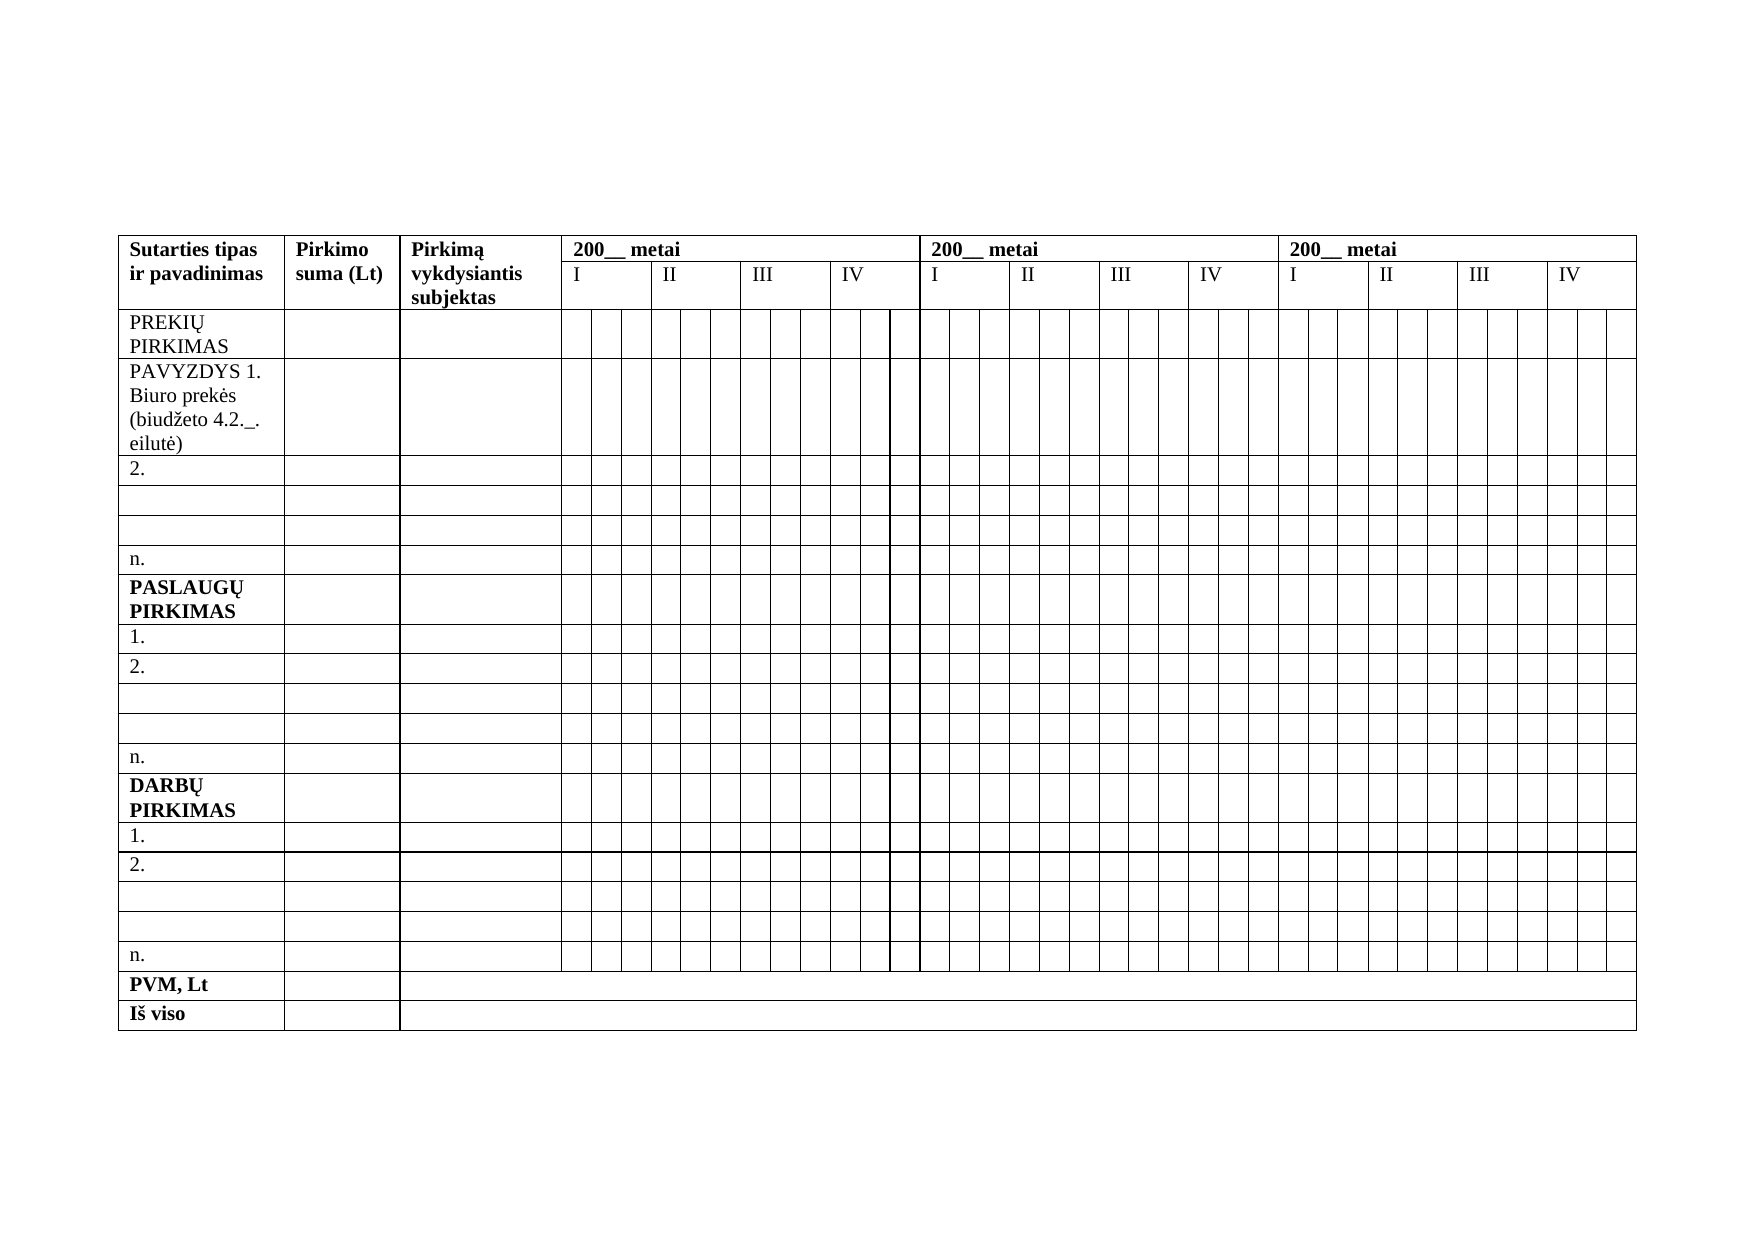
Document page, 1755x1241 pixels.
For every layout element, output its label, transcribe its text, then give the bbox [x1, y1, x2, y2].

table_cell [1428, 942, 1457, 971]
table_cell [1309, 546, 1337, 574]
table_cell [1070, 823, 1099, 851]
table_cell [1100, 575, 1128, 623]
table_cell [711, 486, 740, 515]
table_cell [950, 882, 979, 911]
table_cell [1100, 684, 1128, 713]
table_cell [1279, 310, 1308, 358]
table_cell [861, 654, 889, 683]
table_header 200__ metai [562, 236, 919, 261]
table_cell [1249, 853, 1278, 881]
table_cell [950, 744, 979, 772]
table_cell [1010, 823, 1039, 851]
table_cell [1369, 774, 1397, 822]
table_cell [1189, 310, 1218, 358]
table_cell [681, 853, 710, 881]
table_cell [741, 456, 770, 485]
table_cell [891, 575, 919, 623]
table_cell [1129, 912, 1158, 941]
table_cell [622, 359, 651, 455]
table_cell [652, 714, 680, 743]
table_cell [980, 654, 1009, 683]
table_cell [562, 744, 591, 772]
table_cell Iš viso [119, 1001, 284, 1030]
table_cell [831, 456, 860, 485]
table_cell [921, 456, 949, 485]
table_cell [741, 912, 770, 941]
table_cell [1070, 882, 1099, 911]
table_cell [741, 654, 770, 683]
table_cell [401, 882, 561, 911]
table_cell [285, 942, 399, 971]
table_cell [1548, 359, 1577, 455]
table_cell [622, 625, 651, 653]
table_cell [831, 546, 860, 574]
table_cell [1488, 684, 1517, 713]
table_cell [1458, 942, 1487, 971]
table_cell [741, 774, 770, 822]
table_cell [681, 714, 710, 743]
table_cell [831, 359, 860, 455]
table_cell [1458, 359, 1487, 455]
table_cell [831, 942, 860, 971]
table_cell [921, 310, 949, 358]
table_cell [1458, 853, 1487, 881]
table_cell PREKIŲ PIRKIMAS [119, 310, 284, 358]
table_cell [1518, 359, 1547, 455]
table_cell [1338, 744, 1368, 772]
table_cell n. [119, 546, 284, 574]
table_cell [652, 486, 680, 515]
table_cell [980, 575, 1009, 623]
table_cell [622, 684, 651, 713]
table_cell [562, 310, 591, 358]
table_cell [1607, 823, 1636, 851]
table_cell [1369, 486, 1397, 515]
table_cell [950, 823, 979, 851]
table_cell [592, 546, 621, 574]
table_cell [861, 744, 889, 772]
table_cell [1279, 912, 1308, 941]
table_cell [681, 684, 710, 713]
table_cell [1309, 456, 1337, 485]
table_cell [1518, 912, 1547, 941]
table_cell [1279, 516, 1308, 544]
table_cell [950, 359, 979, 455]
table_cell [1040, 774, 1069, 822]
table_cell [771, 912, 800, 941]
table_cell [1338, 625, 1368, 653]
table_cell [1338, 684, 1368, 713]
table_cell [1398, 456, 1427, 485]
table_cell n. [119, 744, 284, 772]
table_cell [1219, 714, 1248, 743]
table_cell [285, 972, 399, 1000]
table_cell [1548, 456, 1577, 485]
table_cell [1100, 714, 1128, 743]
table_cell [1548, 684, 1577, 713]
table_cell [1458, 575, 1487, 623]
table_cell [401, 774, 561, 822]
table_cell [741, 310, 770, 358]
table_cell [1338, 882, 1368, 911]
table_cell [1578, 310, 1606, 358]
table_cell [711, 853, 740, 881]
table_cell [681, 546, 710, 574]
table_cell [1518, 546, 1547, 574]
table_cell [1458, 823, 1487, 851]
table_cell II [1369, 262, 1457, 309]
table_cell [401, 486, 561, 515]
table_cell [562, 684, 591, 713]
table_cell [1249, 744, 1278, 772]
table_cell [950, 486, 979, 515]
table_cell [921, 912, 949, 941]
table_cell [1518, 456, 1547, 485]
table_cell [1488, 625, 1517, 653]
table_cell [652, 575, 680, 623]
table_cell [652, 359, 680, 455]
table_cell [1100, 359, 1128, 455]
table_cell [1518, 744, 1547, 772]
table_cell [285, 516, 399, 544]
table_cell [1010, 516, 1039, 544]
table_cell [771, 942, 800, 971]
table_cell [891, 486, 919, 515]
table_cell [1129, 942, 1158, 971]
table_cell [1070, 942, 1099, 971]
table_cell [1488, 853, 1517, 881]
table_cell [1279, 882, 1308, 911]
table_cell [861, 486, 889, 515]
table_cell [1338, 942, 1368, 971]
table_cell [1159, 853, 1188, 881]
table_cell [1398, 942, 1427, 971]
table_cell [831, 575, 860, 623]
table_cell [1548, 714, 1577, 743]
table_cell [1129, 823, 1158, 851]
table_cell [1040, 654, 1069, 683]
table_cell [1309, 625, 1337, 653]
table_cell [285, 774, 399, 822]
table_cell [1338, 546, 1368, 574]
table_cell [861, 684, 889, 713]
table_cell [801, 625, 830, 653]
table_cell [1159, 516, 1188, 544]
table_cell [1578, 359, 1606, 455]
table_cell [1010, 912, 1039, 941]
table_cell [950, 912, 979, 941]
table_cell [1607, 684, 1636, 713]
table_cell [980, 823, 1009, 851]
table_cell [861, 714, 889, 743]
table_cell [801, 942, 830, 971]
table_cell [622, 310, 651, 358]
table_cell [401, 456, 561, 485]
table_cell [1369, 882, 1397, 911]
table_cell [285, 310, 399, 358]
table_cell [741, 546, 770, 574]
table_cell [1040, 823, 1069, 851]
table_cell [401, 546, 561, 574]
table_cell [741, 516, 770, 544]
table_cell [980, 310, 1009, 358]
table_cell [401, 684, 561, 713]
table_cell [1309, 654, 1337, 683]
table_cell [861, 774, 889, 822]
table_cell [1518, 310, 1547, 358]
table_cell [921, 823, 949, 851]
table_cell [1488, 359, 1517, 455]
table_cell [1219, 516, 1248, 544]
table_cell [1428, 575, 1457, 623]
table_cell [921, 853, 949, 881]
table_cell [401, 823, 561, 851]
table_cell [562, 882, 591, 911]
table_cell [1488, 942, 1517, 971]
table_cell [1189, 546, 1218, 574]
table_cell [861, 853, 889, 881]
table_cell [1070, 546, 1099, 574]
table_cell [285, 654, 399, 683]
table_cell [1338, 774, 1368, 822]
table_cell [1010, 625, 1039, 653]
table_cell [681, 823, 710, 851]
table_cell [771, 575, 800, 623]
table_cell [1159, 744, 1188, 772]
table_cell [1488, 516, 1517, 544]
table_cell [1369, 853, 1397, 881]
table_cell [652, 744, 680, 772]
table_cell [681, 625, 710, 653]
table_cell [1458, 912, 1487, 941]
table_cell [592, 516, 621, 544]
table_cell [1159, 310, 1188, 358]
table_cell 2. [119, 456, 284, 485]
table_cell [592, 310, 621, 358]
table_cell [1040, 456, 1069, 485]
table_cell [285, 684, 399, 713]
table_cell [1428, 546, 1457, 574]
table_cell [652, 516, 680, 544]
table_cell [1338, 714, 1368, 743]
table_cell [861, 942, 889, 971]
table_cell [711, 654, 740, 683]
table_cell [1279, 546, 1308, 574]
table_cell [861, 823, 889, 851]
table_cell [1309, 823, 1337, 851]
table_cell [1518, 853, 1547, 881]
table_cell [1548, 882, 1577, 911]
table_cell [1398, 359, 1427, 455]
table_cell [1548, 774, 1577, 822]
table_cell [1129, 744, 1158, 772]
table_cell [652, 853, 680, 881]
table_cell [401, 1001, 1636, 1030]
table_cell [771, 714, 800, 743]
table_cell [1279, 684, 1308, 713]
table_cell [1398, 310, 1427, 358]
table_cell [1338, 823, 1368, 851]
table_cell [891, 882, 919, 911]
table_cell [1607, 654, 1636, 683]
table_cell [562, 853, 591, 881]
table_cell [1607, 546, 1636, 574]
table_cell [711, 456, 740, 485]
table_cell [921, 774, 949, 822]
table_cell [1548, 823, 1577, 851]
table_cell [1249, 359, 1278, 455]
table_cell [1219, 774, 1248, 822]
table_cell [891, 942, 919, 971]
table_cell [1249, 684, 1278, 713]
table_cell [1129, 684, 1158, 713]
table_cell [285, 456, 399, 485]
table_cell [1607, 882, 1636, 911]
table_cell [801, 575, 830, 623]
table_cell [891, 516, 919, 544]
table_cell I [1279, 262, 1368, 309]
table_cell I [921, 262, 1009, 309]
table_cell [1398, 575, 1427, 623]
table_cell [1607, 744, 1636, 772]
table_cell [1040, 310, 1069, 358]
table_cell [1249, 654, 1278, 683]
table_cell [592, 625, 621, 653]
table_cell [711, 942, 740, 971]
table_cell [401, 359, 561, 455]
table_cell [1249, 912, 1278, 941]
table_cell [562, 625, 591, 653]
table_cell [1189, 882, 1218, 911]
table_cell [1578, 882, 1606, 911]
table_cell [741, 359, 770, 455]
table_cell [1159, 714, 1188, 743]
table_cell [119, 882, 284, 911]
table_cell [1249, 625, 1278, 653]
table_cell [1010, 456, 1039, 485]
table_cell [1010, 310, 1039, 358]
table_cell [1607, 575, 1636, 623]
table_cell [950, 575, 979, 623]
table_cell [562, 359, 591, 455]
table_cell [1249, 774, 1278, 822]
table_cell [1189, 516, 1218, 544]
table_cell III [1458, 262, 1547, 309]
table_cell [1040, 486, 1069, 515]
table_cell [1040, 516, 1069, 544]
table_cell [1607, 456, 1636, 485]
table_cell [652, 310, 680, 358]
table_cell [622, 744, 651, 772]
table_cell [652, 942, 680, 971]
table_cell [1100, 823, 1128, 851]
table_cell [861, 625, 889, 653]
table_cell [771, 516, 800, 544]
table_cell [1010, 359, 1039, 455]
table_cell [1578, 823, 1606, 851]
table_cell [1249, 942, 1278, 971]
table_cell [1369, 546, 1397, 574]
table_cell [1548, 486, 1577, 515]
table_cell [652, 774, 680, 822]
table_cell [622, 486, 651, 515]
table_cell [119, 714, 284, 743]
table_cell [622, 575, 651, 623]
table_cell [980, 359, 1009, 455]
table_cell [711, 625, 740, 653]
table_cell [1428, 359, 1457, 455]
table_cell [1100, 310, 1128, 358]
table_cell [801, 912, 830, 941]
table_cell [1369, 744, 1397, 772]
table_cell [401, 625, 561, 653]
table_cell [1309, 359, 1337, 455]
table_cell [1100, 546, 1128, 574]
table_cell [801, 882, 830, 911]
table_cell [1369, 684, 1397, 713]
table_cell [1070, 359, 1099, 455]
table_cell [891, 546, 919, 574]
table_cell [1369, 456, 1397, 485]
table_cell [771, 359, 800, 455]
table_cell [1189, 714, 1218, 743]
table_cell [921, 359, 949, 455]
table_cell [1100, 625, 1128, 653]
table_cell [1189, 774, 1218, 822]
table_cell [1548, 942, 1577, 971]
table_cell [950, 310, 979, 358]
table_cell [1159, 684, 1188, 713]
table_cell [681, 575, 710, 623]
table_cell 2. [119, 853, 284, 881]
table_cell [1100, 942, 1128, 971]
table_cell [622, 882, 651, 911]
table_cell [1219, 823, 1248, 851]
table_cell [562, 823, 591, 851]
table_cell [1548, 516, 1577, 544]
table_cell [1010, 882, 1039, 911]
table_cell [1548, 853, 1577, 881]
table_cell [1070, 714, 1099, 743]
table_cell [1488, 774, 1517, 822]
table_cell [1189, 654, 1218, 683]
table_cell IV [1548, 262, 1636, 309]
table_cell [681, 882, 710, 911]
table_cell [980, 486, 1009, 515]
table_cell [771, 882, 800, 911]
table_cell [1010, 942, 1039, 971]
table_cell [1309, 684, 1337, 713]
table_cell [1578, 575, 1606, 623]
table_cell [1100, 774, 1128, 822]
table_cell [401, 714, 561, 743]
table_cell [1607, 310, 1636, 358]
table_cell [1279, 359, 1308, 455]
table_cell [950, 684, 979, 713]
table_cell [119, 684, 284, 713]
table_cell [1159, 654, 1188, 683]
table_cell [741, 486, 770, 515]
table_cell [1249, 546, 1278, 574]
table_cell [861, 882, 889, 911]
table_cell [950, 516, 979, 544]
table_cell [1548, 912, 1577, 941]
table_cell [1010, 684, 1039, 713]
table_cell [1070, 456, 1099, 485]
table_cell [681, 486, 710, 515]
table_cell [592, 823, 621, 851]
table_cell [562, 912, 591, 941]
table_cell [1279, 744, 1308, 772]
table_cell IV [831, 262, 919, 309]
table_cell [1398, 744, 1427, 772]
table_cell [1159, 456, 1188, 485]
table_cell [562, 575, 591, 623]
table_cell [831, 654, 860, 683]
table_cell [1548, 654, 1577, 683]
table_cell [831, 486, 860, 515]
table_cell [771, 625, 800, 653]
table_cell [1369, 310, 1397, 358]
table_cell [1219, 853, 1248, 881]
table_cell [1398, 516, 1427, 544]
table_cell [831, 744, 860, 772]
table_cell [1249, 882, 1278, 911]
table_cell [711, 912, 740, 941]
table_cell [1100, 456, 1128, 485]
table_cell [562, 654, 591, 683]
table_cell [1040, 575, 1069, 623]
table_cell [1309, 516, 1337, 544]
table_cell [1189, 684, 1218, 713]
table_cell [801, 774, 830, 822]
table_cell [1578, 774, 1606, 822]
table_cell [1607, 774, 1636, 822]
table_cell [980, 625, 1009, 653]
table_cell [1428, 654, 1457, 683]
table_cell [1578, 714, 1606, 743]
table_cell [891, 912, 919, 941]
table_cell II [652, 262, 740, 309]
table_cell [831, 882, 860, 911]
table_cell [801, 516, 830, 544]
table_cell [562, 774, 591, 822]
table_cell [1458, 684, 1487, 713]
table_cell [1309, 942, 1337, 971]
table_cell [592, 882, 621, 911]
table_cell [1279, 625, 1308, 653]
table_cell [950, 714, 979, 743]
table_cell [1518, 774, 1547, 822]
table_cell [622, 714, 651, 743]
table_cell [1040, 912, 1069, 941]
table_cell [861, 546, 889, 574]
table_cell [831, 684, 860, 713]
table_cell [1398, 654, 1427, 683]
table_cell [1518, 714, 1547, 743]
table_cell [1070, 654, 1099, 683]
table_cell [711, 823, 740, 851]
table_cell 1. [119, 823, 284, 851]
table_cell [891, 654, 919, 683]
table_cell [1189, 744, 1218, 772]
table_cell [1578, 684, 1606, 713]
table_cell [980, 516, 1009, 544]
table_cell [861, 516, 889, 544]
table_cell [1219, 575, 1248, 623]
table_cell 2. [119, 654, 284, 683]
table_cell PAVYZDYS 1. Biuro prekės (biudžeto 4.2._. eilutė) [119, 359, 284, 455]
table_cell [1010, 853, 1039, 881]
table_cell [1070, 684, 1099, 713]
table_cell [1428, 516, 1457, 544]
table_cell [1488, 546, 1517, 574]
table_cell [1100, 882, 1128, 911]
table_cell [401, 516, 561, 544]
table_cell [622, 546, 651, 574]
table_cell IV [1189, 262, 1278, 309]
table_cell [1309, 310, 1337, 358]
table_cell [741, 575, 770, 623]
table_cell [1219, 486, 1248, 515]
table_cell [592, 359, 621, 455]
table_cell [861, 912, 889, 941]
table_cell [711, 774, 740, 822]
table_cell [1369, 942, 1397, 971]
table_cell [1249, 310, 1278, 358]
table_cell [1040, 744, 1069, 772]
table_cell [1189, 853, 1218, 881]
table_cell [1219, 942, 1248, 971]
table_cell [1578, 516, 1606, 544]
table_cell [1219, 625, 1248, 653]
table_cell [1040, 684, 1069, 713]
table_cell [1488, 486, 1517, 515]
table_cell [1398, 625, 1427, 653]
table_cell [285, 714, 399, 743]
table_cell [891, 310, 919, 358]
table_cell [980, 942, 1009, 971]
table_cell [1369, 359, 1397, 455]
table_cell [119, 486, 284, 515]
table_cell [1279, 486, 1308, 515]
table_cell [592, 684, 621, 713]
table_cell [285, 359, 399, 455]
table_cell [741, 942, 770, 971]
table_cell [1458, 744, 1487, 772]
table_cell [592, 654, 621, 683]
table_cell [801, 310, 830, 358]
table_cell [1189, 625, 1218, 653]
table_cell [1219, 654, 1248, 683]
table_cell [1398, 853, 1427, 881]
table_cell n. [119, 942, 284, 971]
table_cell [1488, 575, 1517, 623]
table_cell [1249, 456, 1278, 485]
table_cell [921, 516, 949, 544]
table_cell [1578, 744, 1606, 772]
table_cell [891, 456, 919, 485]
table_cell [119, 516, 284, 544]
table_cell [801, 684, 830, 713]
table_cell [921, 942, 949, 971]
table_cell [1488, 823, 1517, 851]
table_cell [831, 310, 860, 358]
table_cell [1548, 744, 1577, 772]
table_cell [1010, 654, 1039, 683]
table_cell [921, 575, 949, 623]
table_cell [1070, 774, 1099, 822]
table_cell [1010, 714, 1039, 743]
table_cell [1129, 359, 1158, 455]
table_cell [1129, 516, 1158, 544]
table_cell [1369, 823, 1397, 851]
table_cell [401, 972, 1636, 1000]
table_cell [741, 853, 770, 881]
table_cell [1398, 684, 1427, 713]
table_cell [1040, 942, 1069, 971]
table_cell [1338, 654, 1368, 683]
table_cell [285, 882, 399, 911]
table_cell [1428, 486, 1457, 515]
table_cell [921, 546, 949, 574]
table_cell [562, 516, 591, 544]
table_cell [285, 744, 399, 772]
table_cell [1548, 546, 1577, 574]
table_cell [1369, 625, 1397, 653]
table_header Pirkimą vykdysiantis subjektas [401, 236, 561, 309]
table_cell [801, 823, 830, 851]
table_cell [711, 744, 740, 772]
table_cell [1219, 744, 1248, 772]
table_cell [1458, 625, 1487, 653]
table_cell [562, 714, 591, 743]
table_cell [1189, 575, 1218, 623]
table_cell [1040, 853, 1069, 881]
table_cell [1458, 456, 1487, 485]
table_cell [1010, 774, 1039, 822]
table_cell [741, 714, 770, 743]
table_cell [1398, 714, 1427, 743]
table_cell [1309, 744, 1337, 772]
table_cell [1189, 456, 1218, 485]
table_cell [1159, 942, 1188, 971]
table_cell [1488, 456, 1517, 485]
table_cell [1279, 654, 1308, 683]
table_cell [1607, 486, 1636, 515]
table_cell [1189, 912, 1218, 941]
table_cell [1219, 912, 1248, 941]
table_cell [592, 575, 621, 623]
table_cell [652, 654, 680, 683]
table_cell [980, 456, 1009, 485]
table_cell [861, 310, 889, 358]
table_cell [831, 774, 860, 822]
table_cell [711, 546, 740, 574]
table_cell [652, 912, 680, 941]
table_cell [1518, 882, 1547, 911]
table_cell [1249, 575, 1278, 623]
table_cell [1309, 853, 1337, 881]
table_cell [1398, 546, 1427, 574]
table_cell [980, 684, 1009, 713]
table_cell III [741, 262, 830, 309]
table_cell [1578, 654, 1606, 683]
table_cell [401, 912, 561, 941]
table_cell [1518, 516, 1547, 544]
table_cell [1518, 823, 1547, 851]
table_cell [1428, 310, 1457, 358]
table_cell [1279, 714, 1308, 743]
table_cell [1458, 774, 1487, 822]
table_cell [771, 486, 800, 515]
table_cell [1189, 823, 1218, 851]
table_cell [1428, 882, 1457, 911]
table_cell [652, 684, 680, 713]
table_cell [1189, 486, 1218, 515]
table_cell [1309, 882, 1337, 911]
table_cell [1159, 823, 1188, 851]
table_cell [1129, 456, 1158, 485]
table_cell [1159, 359, 1188, 455]
table_cell [771, 310, 800, 358]
table_cell [1488, 310, 1517, 358]
table_cell [861, 456, 889, 485]
table_cell [771, 853, 800, 881]
table_cell [592, 912, 621, 941]
table_cell [891, 714, 919, 743]
table_cell [1309, 575, 1337, 623]
table_cell [681, 774, 710, 822]
table_cell [1607, 516, 1636, 544]
table_cell [622, 942, 651, 971]
table_cell [1548, 310, 1577, 358]
table_cell [741, 823, 770, 851]
table_cell [592, 774, 621, 822]
table_cell [921, 654, 949, 683]
table_cell [771, 456, 800, 485]
table_cell [1100, 912, 1128, 941]
table_cell [711, 516, 740, 544]
table_cell [771, 744, 800, 772]
table_cell [1070, 744, 1099, 772]
table_cell [1578, 546, 1606, 574]
table_cell II [1010, 262, 1099, 309]
table_cell [681, 456, 710, 485]
table_cell [741, 882, 770, 911]
table_cell [1338, 575, 1368, 623]
table_cell [1070, 912, 1099, 941]
table_cell [285, 912, 399, 941]
table_cell [652, 823, 680, 851]
table_cell [1129, 310, 1158, 358]
table_cell [1458, 546, 1487, 574]
table_cell [741, 625, 770, 653]
table_cell [622, 456, 651, 485]
table_cell 1. [119, 625, 284, 653]
table_cell [1369, 654, 1397, 683]
table_cell [1219, 359, 1248, 455]
table_cell [1129, 575, 1158, 623]
table_cell [1219, 882, 1248, 911]
table_cell [711, 575, 740, 623]
table_cell [652, 882, 680, 911]
table_cell [592, 942, 621, 971]
table_cell [1159, 575, 1188, 623]
table_cell [950, 853, 979, 881]
table_cell [1338, 456, 1368, 485]
table_cell [592, 486, 621, 515]
table_cell [980, 546, 1009, 574]
table_cell [1369, 516, 1397, 544]
table_cell [1428, 714, 1457, 743]
table_cell [771, 684, 800, 713]
table_cell [891, 625, 919, 653]
table_cell [741, 684, 770, 713]
table_cell [801, 456, 830, 485]
table_cell [980, 774, 1009, 822]
table_cell [801, 486, 830, 515]
table_cell [681, 516, 710, 544]
table_cell [1309, 714, 1337, 743]
table_cell [1129, 654, 1158, 683]
table_cell [801, 654, 830, 683]
table_cell [652, 546, 680, 574]
table_cell [592, 456, 621, 485]
table_cell [1578, 625, 1606, 653]
table_cell [711, 882, 740, 911]
table_cell [950, 546, 979, 574]
table_cell [285, 546, 399, 574]
table_cell [1458, 714, 1487, 743]
table_cell [1159, 882, 1188, 911]
table_cell [1518, 575, 1547, 623]
table_cell [921, 684, 949, 713]
table_cell [711, 714, 740, 743]
table_cell [1338, 310, 1368, 358]
table_cell [592, 714, 621, 743]
table_cell [119, 912, 284, 941]
table_cell [1428, 625, 1457, 653]
table_cell [1488, 714, 1517, 743]
table_cell [1159, 546, 1188, 574]
table_cell [831, 625, 860, 653]
table_cell [1428, 684, 1457, 713]
table_cell [285, 575, 399, 623]
table_cell [681, 912, 710, 941]
table_cell [1129, 882, 1158, 911]
table_cell I [562, 262, 651, 309]
table_cell [285, 625, 399, 653]
table_cell [1488, 744, 1517, 772]
table_cell [592, 744, 621, 772]
table_cell [1578, 853, 1606, 881]
table_cell [1518, 625, 1547, 653]
table_cell [401, 654, 561, 683]
table_cell [681, 359, 710, 455]
table_cell [771, 774, 800, 822]
table_cell [1398, 912, 1427, 941]
table_cell [1279, 774, 1308, 822]
table_cell [1338, 853, 1368, 881]
table_cell [1010, 744, 1039, 772]
table_header Pirkimo suma (Lt) [285, 236, 399, 309]
table_header Sutarties tipas ir pavadinimas [119, 236, 284, 309]
table_cell [801, 359, 830, 455]
table_cell [1129, 546, 1158, 574]
table_cell [1129, 486, 1158, 515]
table_cell [1100, 516, 1128, 544]
table_cell [891, 684, 919, 713]
table_cell [1488, 882, 1517, 911]
table_cell [1488, 912, 1517, 941]
table_header 200__ metai [921, 236, 1278, 261]
table_cell [1488, 654, 1517, 683]
table_cell [285, 853, 399, 881]
table_cell [980, 714, 1009, 743]
table_cell [1100, 853, 1128, 881]
table_cell [891, 744, 919, 772]
table_cell [980, 882, 1009, 911]
table_cell [831, 853, 860, 881]
table_cell [1518, 942, 1547, 971]
table_cell [1070, 516, 1099, 544]
table_cell [1010, 486, 1039, 515]
table_cell [1518, 486, 1547, 515]
table_cell [622, 853, 651, 881]
table_cell [1428, 823, 1457, 851]
table_cell [1428, 774, 1457, 822]
table_cell [921, 714, 949, 743]
table_cell [1398, 774, 1427, 822]
table_cell [980, 912, 1009, 941]
table_cell [401, 942, 561, 971]
table_cell [1428, 744, 1457, 772]
table_cell [861, 359, 889, 455]
table_cell [1070, 575, 1099, 623]
table_cell [562, 486, 591, 515]
table_cell [1338, 516, 1368, 544]
table_cell [771, 546, 800, 574]
table_cell [1249, 486, 1278, 515]
table_cell [401, 853, 561, 881]
table_cell [1159, 774, 1188, 822]
table_cell [1219, 310, 1248, 358]
table_cell [891, 823, 919, 851]
table_cell [622, 912, 651, 941]
table_cell [1040, 714, 1069, 743]
table_cell [1219, 684, 1248, 713]
table_cell [1159, 486, 1188, 515]
table_cell [1578, 912, 1606, 941]
table_cell [1189, 942, 1218, 971]
table_cell [950, 654, 979, 683]
table_cell [1010, 575, 1039, 623]
table_cell [1040, 625, 1069, 653]
table_cell [1129, 853, 1158, 881]
table_cell [1338, 486, 1368, 515]
table_cell [1100, 744, 1128, 772]
table_cell [1159, 912, 1188, 941]
table_cell [622, 516, 651, 544]
table_cell [681, 744, 710, 772]
table_cell [1040, 546, 1069, 574]
table_cell [681, 942, 710, 971]
table_cell [891, 359, 919, 455]
table_cell [801, 546, 830, 574]
table_cell [401, 575, 561, 623]
table_cell [1428, 456, 1457, 485]
table_cell [1159, 625, 1188, 653]
table_cell [711, 310, 740, 358]
table_cell [1398, 823, 1427, 851]
table_cell [1428, 853, 1457, 881]
table_cell [980, 744, 1009, 772]
table_cell [1458, 882, 1487, 911]
table_cell [891, 853, 919, 881]
table_cell [1607, 359, 1636, 455]
table_cell [1458, 310, 1487, 358]
table_cell [1518, 654, 1547, 683]
table_cell [622, 823, 651, 851]
table_cell [1369, 714, 1397, 743]
table_cell [562, 546, 591, 574]
table_cell [1249, 516, 1278, 544]
table_cell [950, 942, 979, 971]
table_cell [801, 853, 830, 881]
table_cell [1398, 486, 1427, 515]
table_cell [1338, 912, 1368, 941]
table_cell [1428, 912, 1457, 941]
table_cell [592, 853, 621, 881]
table_cell [1279, 575, 1308, 623]
table_cell [1458, 654, 1487, 683]
table_cell [1458, 516, 1487, 544]
table_cell [285, 823, 399, 851]
table_cell [921, 486, 949, 515]
table_cell [1458, 486, 1487, 515]
table_cell DARBŲ PIRKIMAS [119, 774, 284, 822]
table_cell III [1100, 262, 1188, 309]
table_cell [1279, 456, 1308, 485]
table_cell [1219, 456, 1248, 485]
table_cell [1070, 853, 1099, 881]
table_cell [1279, 853, 1308, 881]
table_cell [401, 310, 561, 358]
table_cell [1189, 359, 1218, 455]
table_cell [285, 1001, 399, 1030]
table_cell [891, 774, 919, 822]
table_cell [562, 456, 591, 485]
table_cell [771, 654, 800, 683]
table_cell [1070, 625, 1099, 653]
table_cell [1309, 774, 1337, 822]
table_cell [1010, 546, 1039, 574]
table_cell [1279, 942, 1308, 971]
table_cell [1338, 359, 1368, 455]
table_header 200__ metai [1279, 236, 1636, 261]
table_cell [921, 882, 949, 911]
table_cell [562, 942, 591, 971]
table_cell [1040, 882, 1069, 911]
table_cell [681, 310, 710, 358]
table_cell [401, 744, 561, 772]
table_cell [1279, 823, 1308, 851]
table_cell [1607, 625, 1636, 653]
table_cell [1040, 359, 1069, 455]
table_cell [1578, 942, 1606, 971]
table_cell [861, 575, 889, 623]
table_cell [622, 774, 651, 822]
table_cell [1398, 882, 1427, 911]
table_cell [801, 714, 830, 743]
table_cell [622, 654, 651, 683]
table_cell [1219, 546, 1248, 574]
table_cell [831, 823, 860, 851]
table_cell [652, 456, 680, 485]
table_cell [1578, 456, 1606, 485]
table_cell [1607, 942, 1636, 971]
table_cell [681, 654, 710, 683]
table_cell [711, 684, 740, 713]
table_cell PVM, Lt [119, 972, 284, 1000]
table_cell [921, 625, 949, 653]
table_cell [1249, 823, 1278, 851]
table_cell [831, 912, 860, 941]
table_cell [1249, 714, 1278, 743]
table_cell [950, 456, 979, 485]
table_cell [1369, 575, 1397, 623]
table_cell [1607, 714, 1636, 743]
table_cell [831, 714, 860, 743]
table_cell [1309, 912, 1337, 941]
table_cell [1129, 625, 1158, 653]
table_cell [652, 625, 680, 653]
table_cell [950, 625, 979, 653]
table_cell [1129, 774, 1158, 822]
table_cell [1309, 486, 1337, 515]
table_cell [741, 744, 770, 772]
table_cell [950, 774, 979, 822]
table_cell [831, 516, 860, 544]
table_cell [285, 486, 399, 515]
table_cell [980, 853, 1009, 881]
table_cell [801, 744, 830, 772]
table_cell [711, 359, 740, 455]
table_cell [1548, 625, 1577, 653]
table_cell [1070, 486, 1099, 515]
table_cell [1070, 310, 1099, 358]
table_cell [1100, 654, 1128, 683]
table_cell [1100, 486, 1128, 515]
table_cell [771, 823, 800, 851]
table_cell [1607, 912, 1636, 941]
table_cell PASLAUGŲ PIRKIMAS [119, 575, 284, 623]
table_cell [1578, 486, 1606, 515]
table_cell [1518, 684, 1547, 713]
table_cell [1548, 575, 1577, 623]
table_cell [921, 744, 949, 772]
table_cell [1129, 714, 1158, 743]
table_cell [1369, 912, 1397, 941]
table_cell [1607, 853, 1636, 881]
